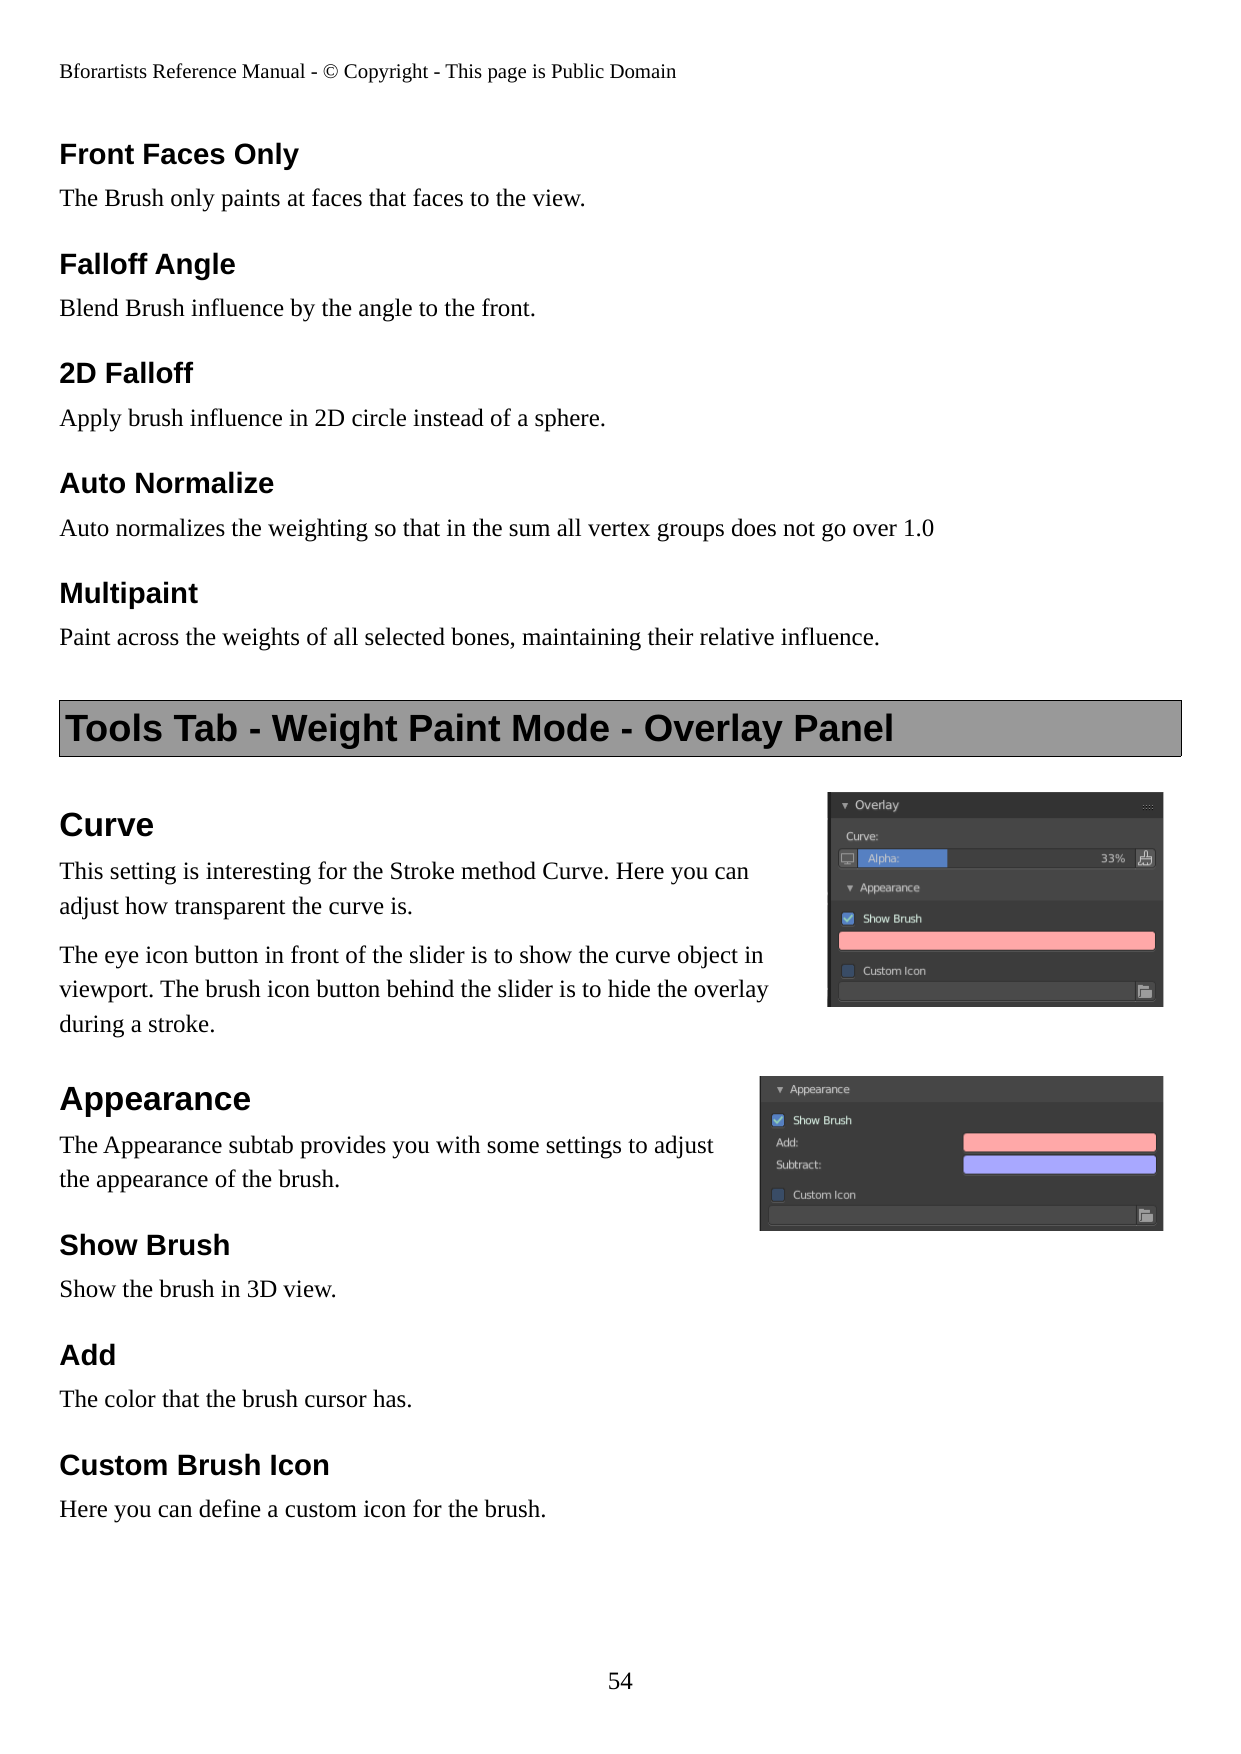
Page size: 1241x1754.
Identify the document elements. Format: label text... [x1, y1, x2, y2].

text Auto normalizes the weighting so that in the sum all vertex groups does not go over 1.0 [59, 513, 1181, 541]
subtitle Auto Normalize [59, 466, 1181, 500]
text This setting is interesting for the Stroke method Curve. Here you can adjust how transparent the curve is. [59, 856, 827, 919]
text Here you can define a custom icon for the brush. [59, 1494, 1181, 1523]
text Show the brush in 3D view. [59, 1274, 1181, 1303]
subtitle 2D Falloff [59, 356, 1181, 390]
text The Appearance subtab provides you with some settings to adjust the appearance of the brush. [59, 1130, 759, 1193]
subtitle Show Brush [59, 1228, 1181, 1262]
text The eye icon button in front of the slider is to show the curve object in viewport. The brush icon button behind the slider is to hide the overlay during a stroke. [59, 940, 1181, 1038]
subtitle Custom Brush Icon [59, 1448, 1181, 1482]
table_header Tools Tab - Weight Paint Mode - Overlay Panel [60, 701, 1181, 756]
text The Brush only paints at faces that faces to the view. [59, 183, 1181, 212]
subtitle Add [59, 1338, 1181, 1372]
picture [827, 792, 1164, 1007]
text Apply brush influence in 2D circle instead of a sphere. [59, 403, 1181, 431]
text The color that the brush cursor has. [59, 1384, 1181, 1413]
subtitle Curve [59, 805, 827, 844]
picture [759, 1076, 1164, 1231]
subtitle Falloff Angle [59, 247, 1181, 280]
subtitle [1164, 805, 1181, 844]
subtitle Appearance [59, 1079, 759, 1117]
subtitle Front Faces Only [59, 137, 1181, 170]
text Blend Brush influence by the angle to the front. [59, 293, 1181, 322]
subtitle [1164, 1079, 1181, 1117]
subtitle Multipaint [59, 576, 1181, 610]
text Paint across the weights of all selected bones, maintaining their relative influence. [59, 622, 1181, 651]
